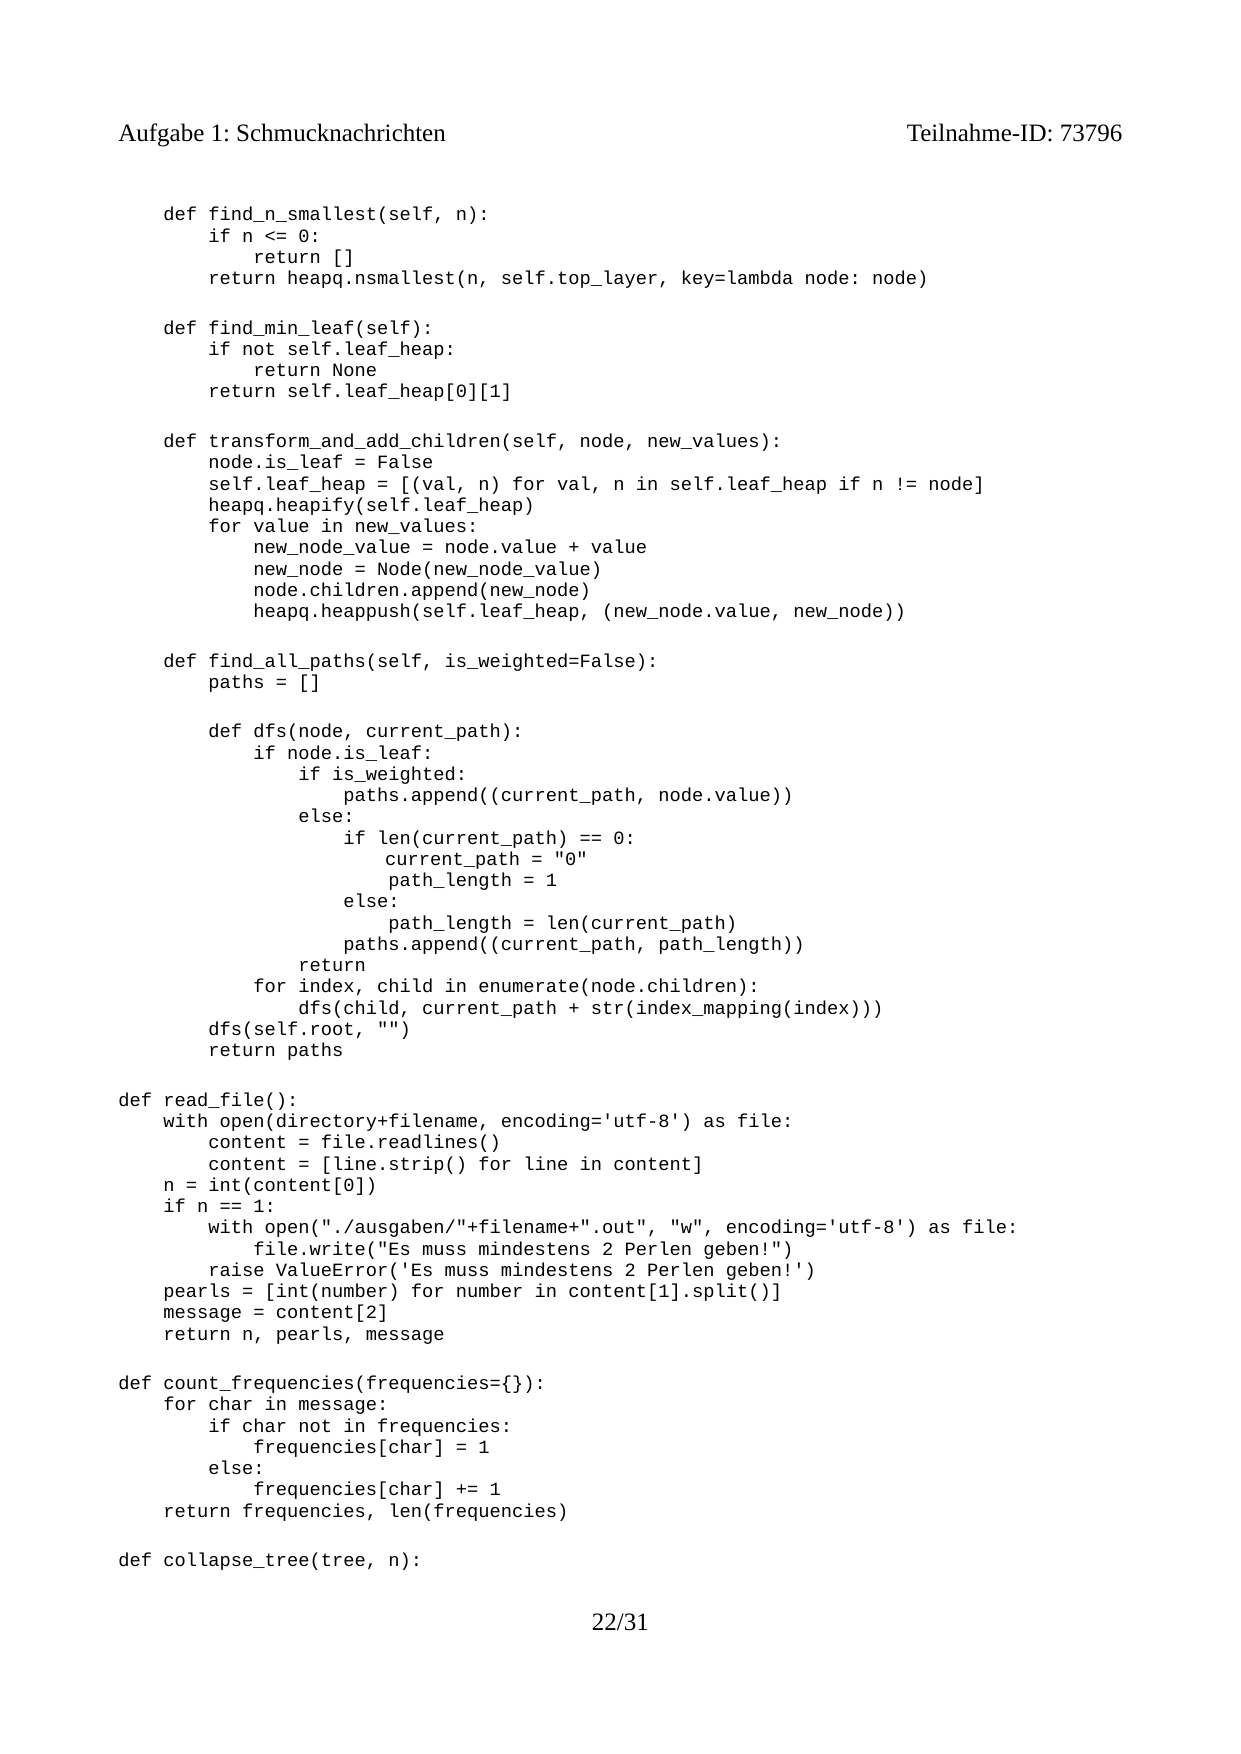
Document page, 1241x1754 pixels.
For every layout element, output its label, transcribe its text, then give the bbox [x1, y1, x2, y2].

text for value in new_values: [118, 517, 1122, 538]
text content = [line.strip() for line in content] [118, 1154, 1122, 1176]
text def transform_and_add_children(self, node, new_values): [118, 432, 1122, 453]
text if is_weighted: [118, 765, 1122, 786]
text message = content[2] [118, 1303, 1122, 1324]
text new_node_value = node.value + value [118, 538, 1122, 559]
text if not self.leaf_heap: [118, 340, 1122, 361]
text node.children.append(new_node) [118, 581, 1122, 602]
text n = int(content[0]) [118, 1176, 1122, 1197]
text with open("./ausgaben/"+filename+".out", "w", encoding='utf-8') as file: [118, 1218, 1122, 1239]
text dfs(self.root, "") [118, 1020, 1122, 1041]
text else: [118, 892, 1122, 913]
text pearls = [int(number) for number in content[1].split()] [118, 1282, 1122, 1303]
text heapq.heapify(self.leaf_heap) [118, 496, 1122, 517]
text if len(current_path) == 0: [118, 828, 1122, 850]
text paths.append((current_path, path_length)) [118, 935, 1122, 956]
text frequencies[char] = 1 [118, 1438, 1122, 1459]
text def find_all_paths(self, is_weighted=False): [118, 651, 1122, 673]
text else: [118, 807, 1122, 828]
text path_length = 1 [118, 871, 1122, 892]
text return heapq.nsmallest(n, self.top_layer, key=lambda node: node) [118, 269, 1122, 290]
text heapq.heappush(self.leaf_heap, (new_node.value, new_node)) [118, 602, 1122, 623]
text def collapse_tree(tree, n): [118, 1551, 1122, 1572]
text dfs(child, current_path + str(index_mapping(index))) [118, 998, 1122, 1020]
text path_length = len(current_path) [118, 913, 1122, 935]
text new_node = Node(new_node_value) [118, 559, 1122, 581]
text paths.append((current_path, node.value)) [118, 786, 1122, 807]
text for index, child in enumerate(node.children): [118, 977, 1122, 998]
text return [118, 956, 1122, 977]
text return paths [118, 1041, 1122, 1062]
text if node.is_leaf: [118, 743, 1122, 765]
text file.write("Es muss mindestens 2 Perlen geben!") [118, 1239, 1122, 1261]
text def find_min_leaf(self): [118, 318, 1122, 340]
text node.is_leaf = False [118, 453, 1122, 474]
text if n <= 0: [118, 226, 1122, 248]
text if n == 1: [118, 1197, 1122, 1218]
text return n, pearls, message [118, 1324, 1122, 1346]
text for char in message: [118, 1395, 1122, 1416]
text if char not in frequencies: [118, 1416, 1122, 1438]
text self.leaf_heap = [(val, n) for val, n in self.leaf_heap if n != node] [118, 474, 1122, 496]
text with open(directory+filename, encoding='utf-8') as file: [118, 1112, 1122, 1133]
text def read_file(): [118, 1091, 1122, 1112]
text content = file.readlines() [118, 1133, 1122, 1154]
text paths = [] [118, 673, 1122, 694]
text return frequencies, len(frequencies) [118, 1501, 1122, 1523]
text def count_frequencies(frequencies={}): [118, 1374, 1122, 1395]
text return self.leaf_heap[0][1] [118, 382, 1122, 403]
text return [] [118, 248, 1122, 269]
text def dfs(node, current_path): [118, 722, 1122, 743]
text else: [118, 1459, 1122, 1480]
text raise ValueError('Es muss mindestens 2 Perlen geben!') [118, 1261, 1122, 1282]
text return None [118, 361, 1122, 382]
text frequencies[char] += 1 [118, 1480, 1122, 1501]
text def find_n_smallest(self, n): [118, 205, 1122, 226]
text current_path = "0" [118, 850, 1122, 871]
